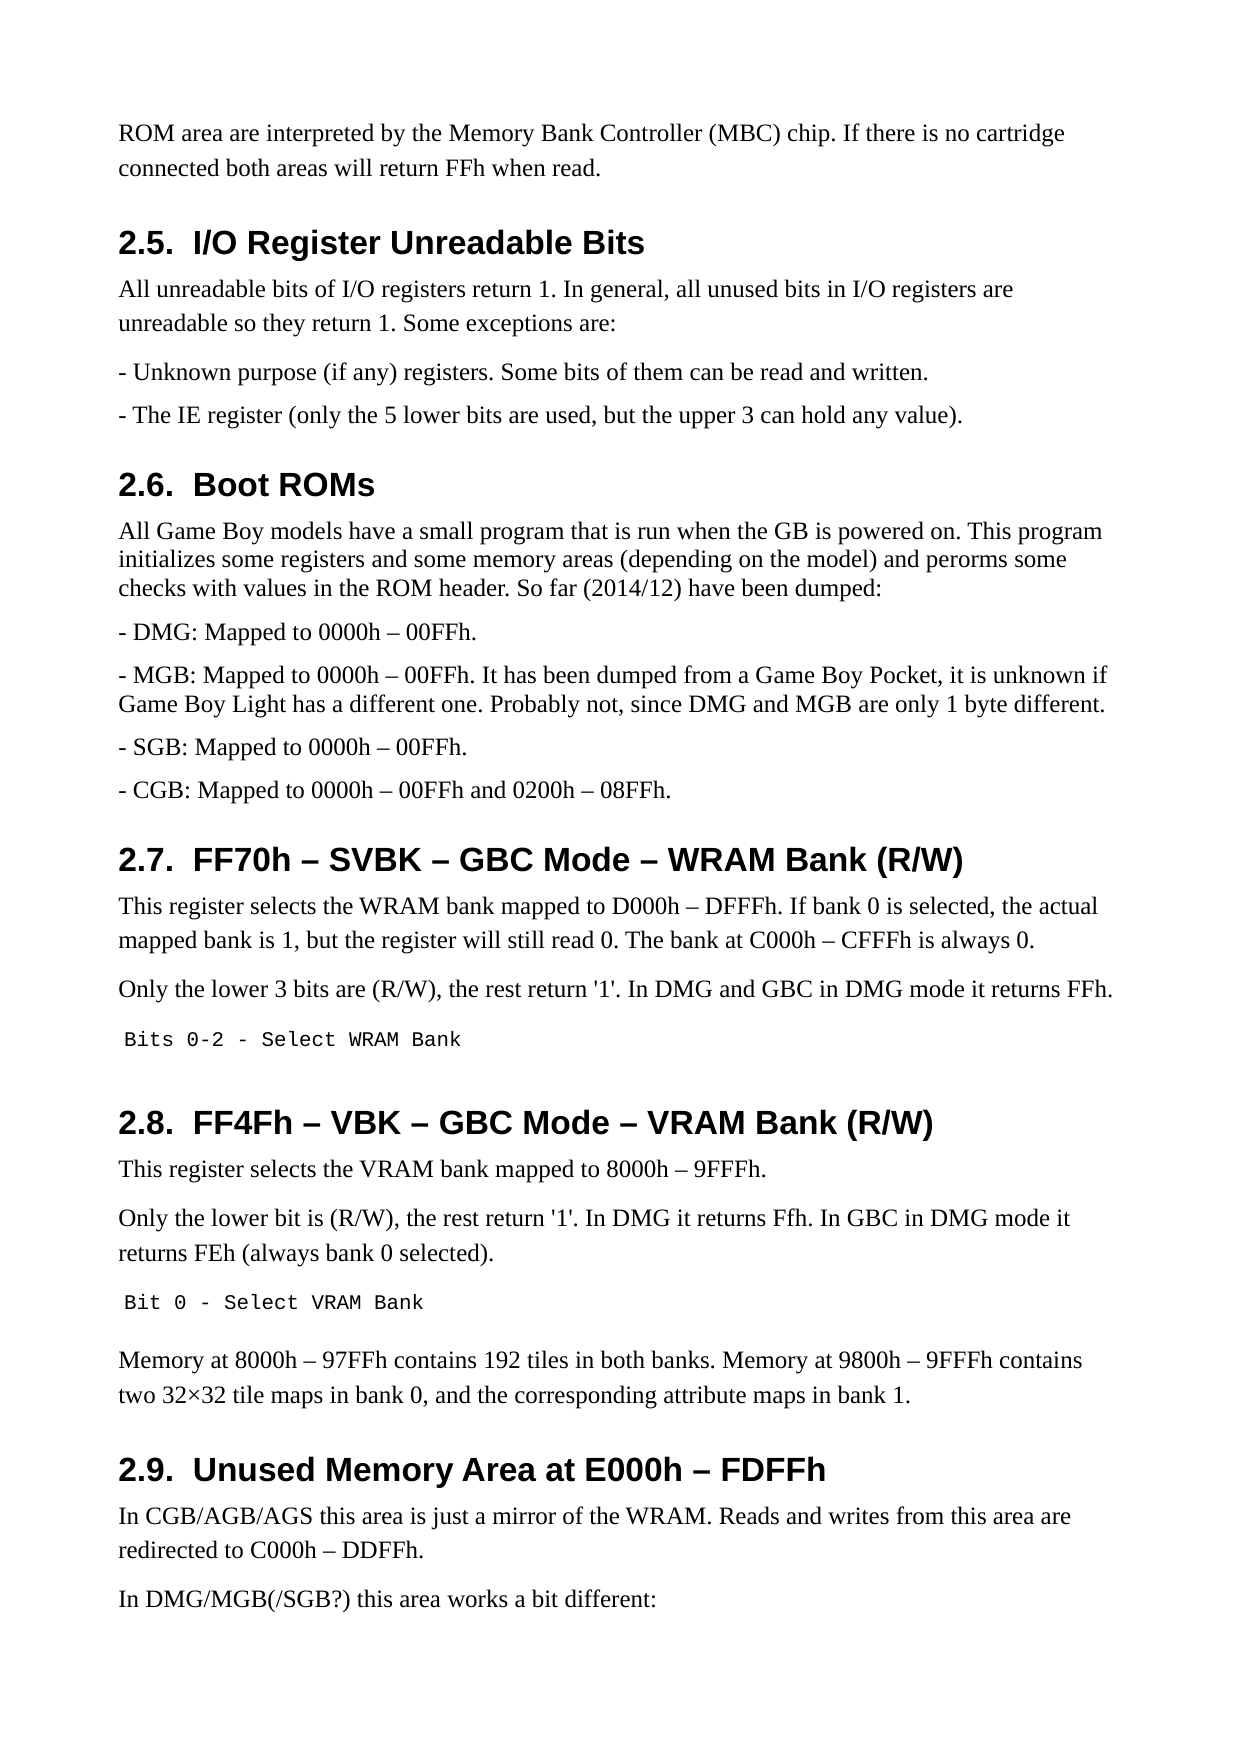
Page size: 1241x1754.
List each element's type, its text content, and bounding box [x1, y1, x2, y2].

text - MGB: Mapped to 0000h – 00FFh. It has been dumped from a Game Boy Pocket, it is unknown if Game Boy Light has a different one. Probably not, since DMG and MGB are only 1 byte different. [118, 660, 1122, 717]
text Memory at 8000h – 97FFh contains 192 tiles in both banks. Memory at 9800h – 9FFFh contains two 32×32 tile maps in bank 0, and the corresponding attribute maps in bank 1. [118, 1345, 1122, 1409]
subtitle FF70h – SVBK – GBC Mode – WRAM Bank (R/W) [118, 839, 1122, 878]
text Only the lower bit is (R/W), the rest return '1'. In DMG it returns Ffh. In GBC in DMG mode it returns FEh (always bank 0 selected). [118, 1203, 1122, 1266]
text - Unknown purpose (if any) registers. Some bits of them can be read and written. [118, 357, 1122, 386]
text This register selects the WRAM bank mapped to D000h – DFFFh. If bank 0 is selected, the actual mapped bank is 1, but the register will still read 0. The bank at C000h – CFFFh is always 0. [118, 891, 1122, 954]
table_header Bits 0-2 - Select WRAM Bank [118, 1023, 1123, 1082]
text - SGB: Mapped to 0000h – 00FFh. [118, 732, 1122, 761]
text All Game Boy models have a small program that is run when the GB is powered on. This program initializes some registers and some memory areas (depending on the model) and perorms some checks with values in the ROM header. So far (2014/12) have been dumped: [118, 516, 1122, 602]
subtitle I/O Register Unreadable Bits [118, 222, 1122, 261]
text - CGB: Mapped to 0000h – 00FFh and 0200h – 08FFh. [118, 775, 1122, 804]
table_header Bit 0 - Select VRAM Bank [118, 1287, 1123, 1345]
text - The IE register (only the 5 lower bits are used, but the upper 3 can hold any value). [118, 401, 1122, 429]
text ROM area are interpreted by the Memory Bank Controller (MBC) chip. If there is no cartridge connected both areas will return FFh when read. [118, 118, 1122, 181]
text All unreadable bits of I/O registers return 1. In general, all unused bits in I/O registers are unreadable so they return 1. Some exceptions are: [118, 274, 1122, 337]
text In DMG/MGB(/SGB?) this area works a bit different: [118, 1584, 1122, 1613]
subtitle FF4Fh – VBK – GBC Mode – VRAM Bank (R/W) [118, 1103, 1122, 1142]
text - DMG: Mapped to 0000h – 00FFh. [118, 617, 1122, 645]
text In CGB/AGB/AGS this area is just a mirror of the WRAM. Reads and writes from this area are redirected to C000h – DDFFh. [118, 1501, 1122, 1564]
subtitle Boot ROMs [118, 465, 1122, 503]
subtitle Unused Memory Area at E000h – FDFFh [118, 1450, 1122, 1488]
text This register selects the VRAM bank mapped to 8000h – 9FFFh. [118, 1154, 1122, 1183]
text Only the lower 3 bits are (R/W), the rest return '1'. In DMG and GBC in DMG mode it returns FFh. [118, 974, 1122, 1003]
